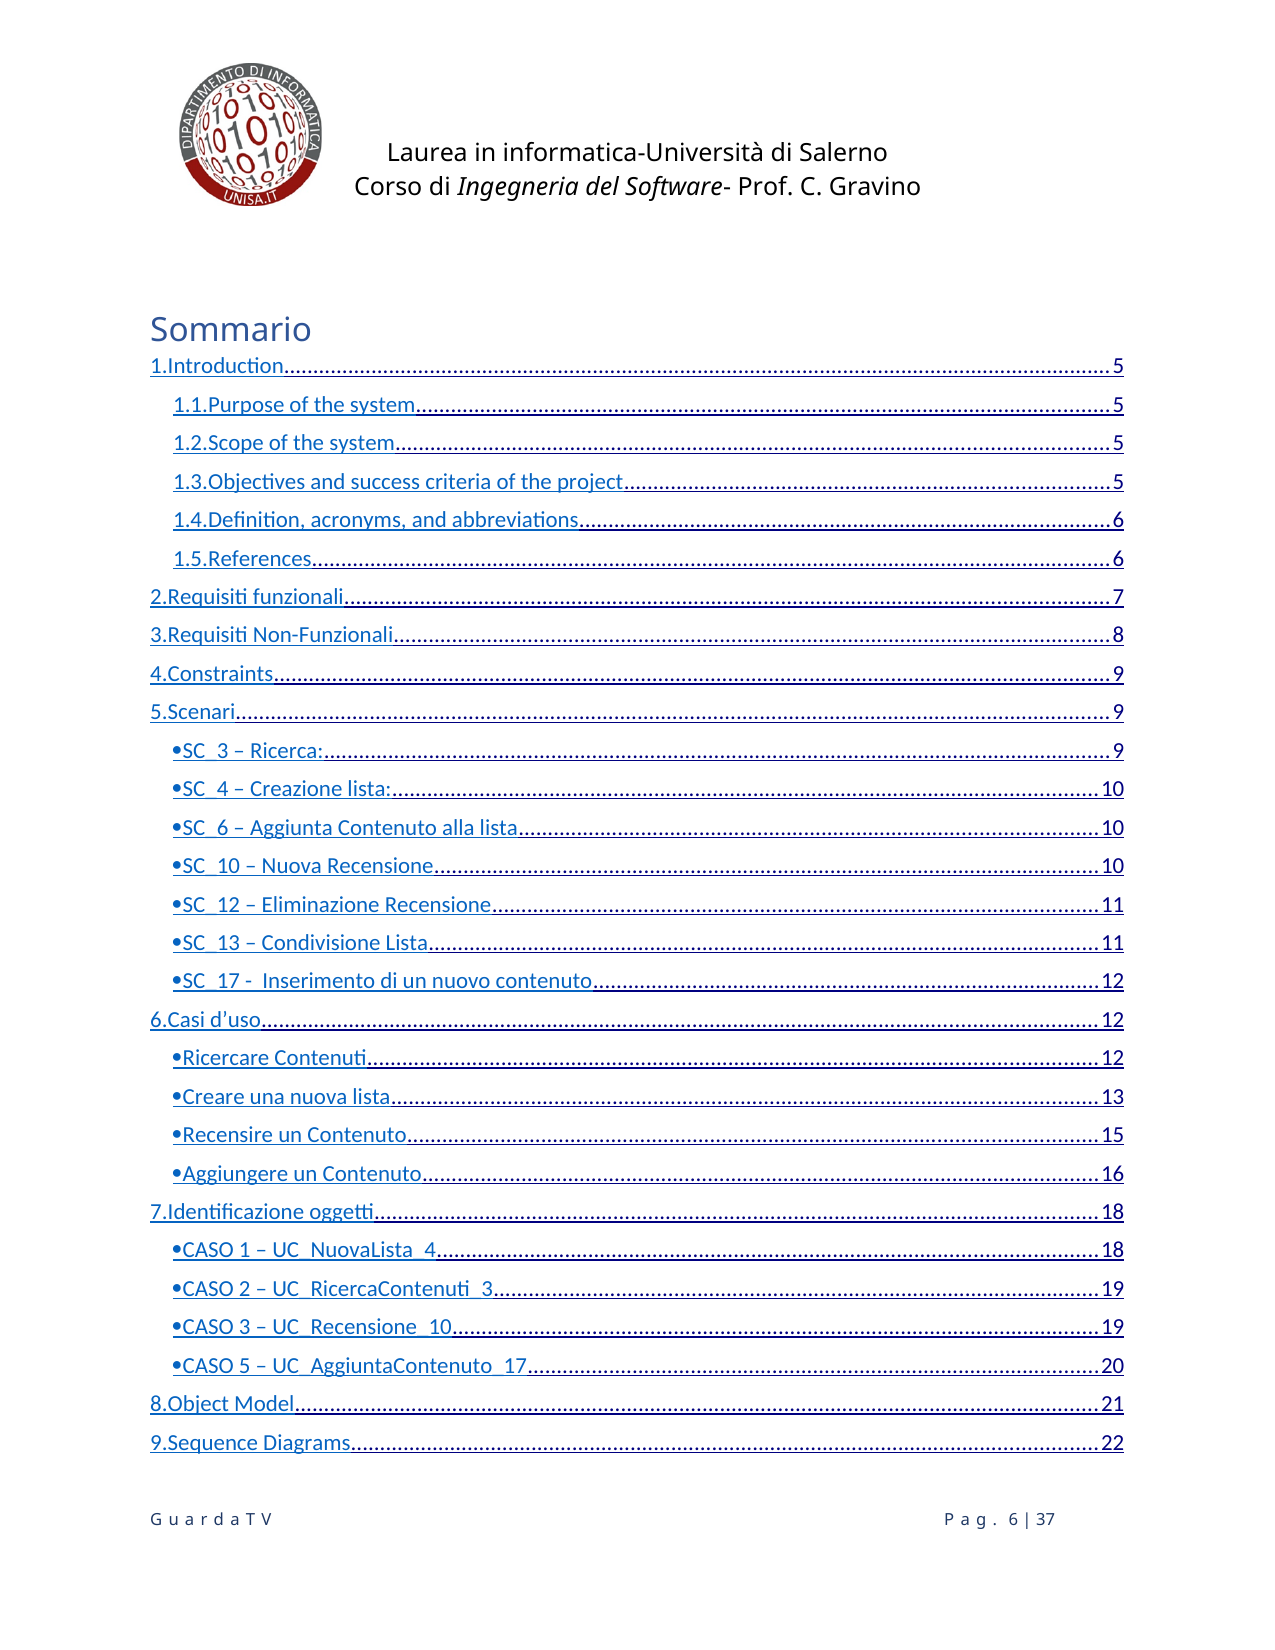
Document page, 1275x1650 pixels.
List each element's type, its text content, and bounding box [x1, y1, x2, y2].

text  SC_10 – Nuova Recensione 10 [173, 851, 1125, 879]
text  CASO 1 – UC_NuovaLista_4 18 [173, 1236, 1125, 1264]
text Sommario [150, 306, 1125, 352]
text  Ricercare Contenuti 12 [173, 1043, 1125, 1071]
text 1.1. Purpose of the system 5 [173, 390, 1125, 418]
text 6. Casi d’uso 12 [150, 1005, 1125, 1033]
text  CASO 5 – UC_AggiuntaContenuto_17 20 [173, 1351, 1125, 1379]
text 1.4. Definition, acronyms, and abbreviations 6 [173, 505, 1125, 533]
text  SC_13 – Condivisione Lista 11 [173, 928, 1125, 956]
text 1.5. References 6 [173, 544, 1125, 572]
text 2. Requisiti funzionali 7 [150, 582, 1125, 610]
text 7. Identificazione oggetti 18 [150, 1197, 1125, 1225]
text 8. Object Model 21 [150, 1389, 1125, 1417]
text  SC_17 - Inserimento di un nuovo contenuto 12 [173, 967, 1125, 994]
text  SC_6 – Aggiunta Contenuto alla lista 10 [173, 813, 1125, 841]
text 1. Introduction 5 [150, 352, 1125, 379]
text  SC_12 – Eliminazione Recensione 11 [173, 890, 1125, 918]
text 4. Constraints 9 [150, 659, 1125, 687]
text  SC_3 – Ricerca: 9 [173, 736, 1125, 764]
text  CASO 3 – UC_Recensione_10 19 [173, 1312, 1125, 1341]
text 3. Requisiti Non-Funzionali 8 [150, 621, 1125, 649]
text 1.2. Scope of the system 5 [173, 428, 1125, 456]
text 1.3. Objectives and success criteria of the project 5 [173, 467, 1125, 495]
text  Aggiungere un Contenuto 16 [173, 1159, 1125, 1187]
text 9. Sequence Diagrams 22 [150, 1428, 1125, 1456]
text  CASO 2 – UC_RicercaContenuti_3 19 [173, 1274, 1125, 1302]
text  Creare una nuova lista 13 [173, 1082, 1125, 1110]
text  SC_4 – Creazione lista: 10 [173, 774, 1125, 802]
text  Recensire un Contenuto 15 [173, 1120, 1125, 1148]
text 5. Scenari 9 [150, 697, 1125, 726]
